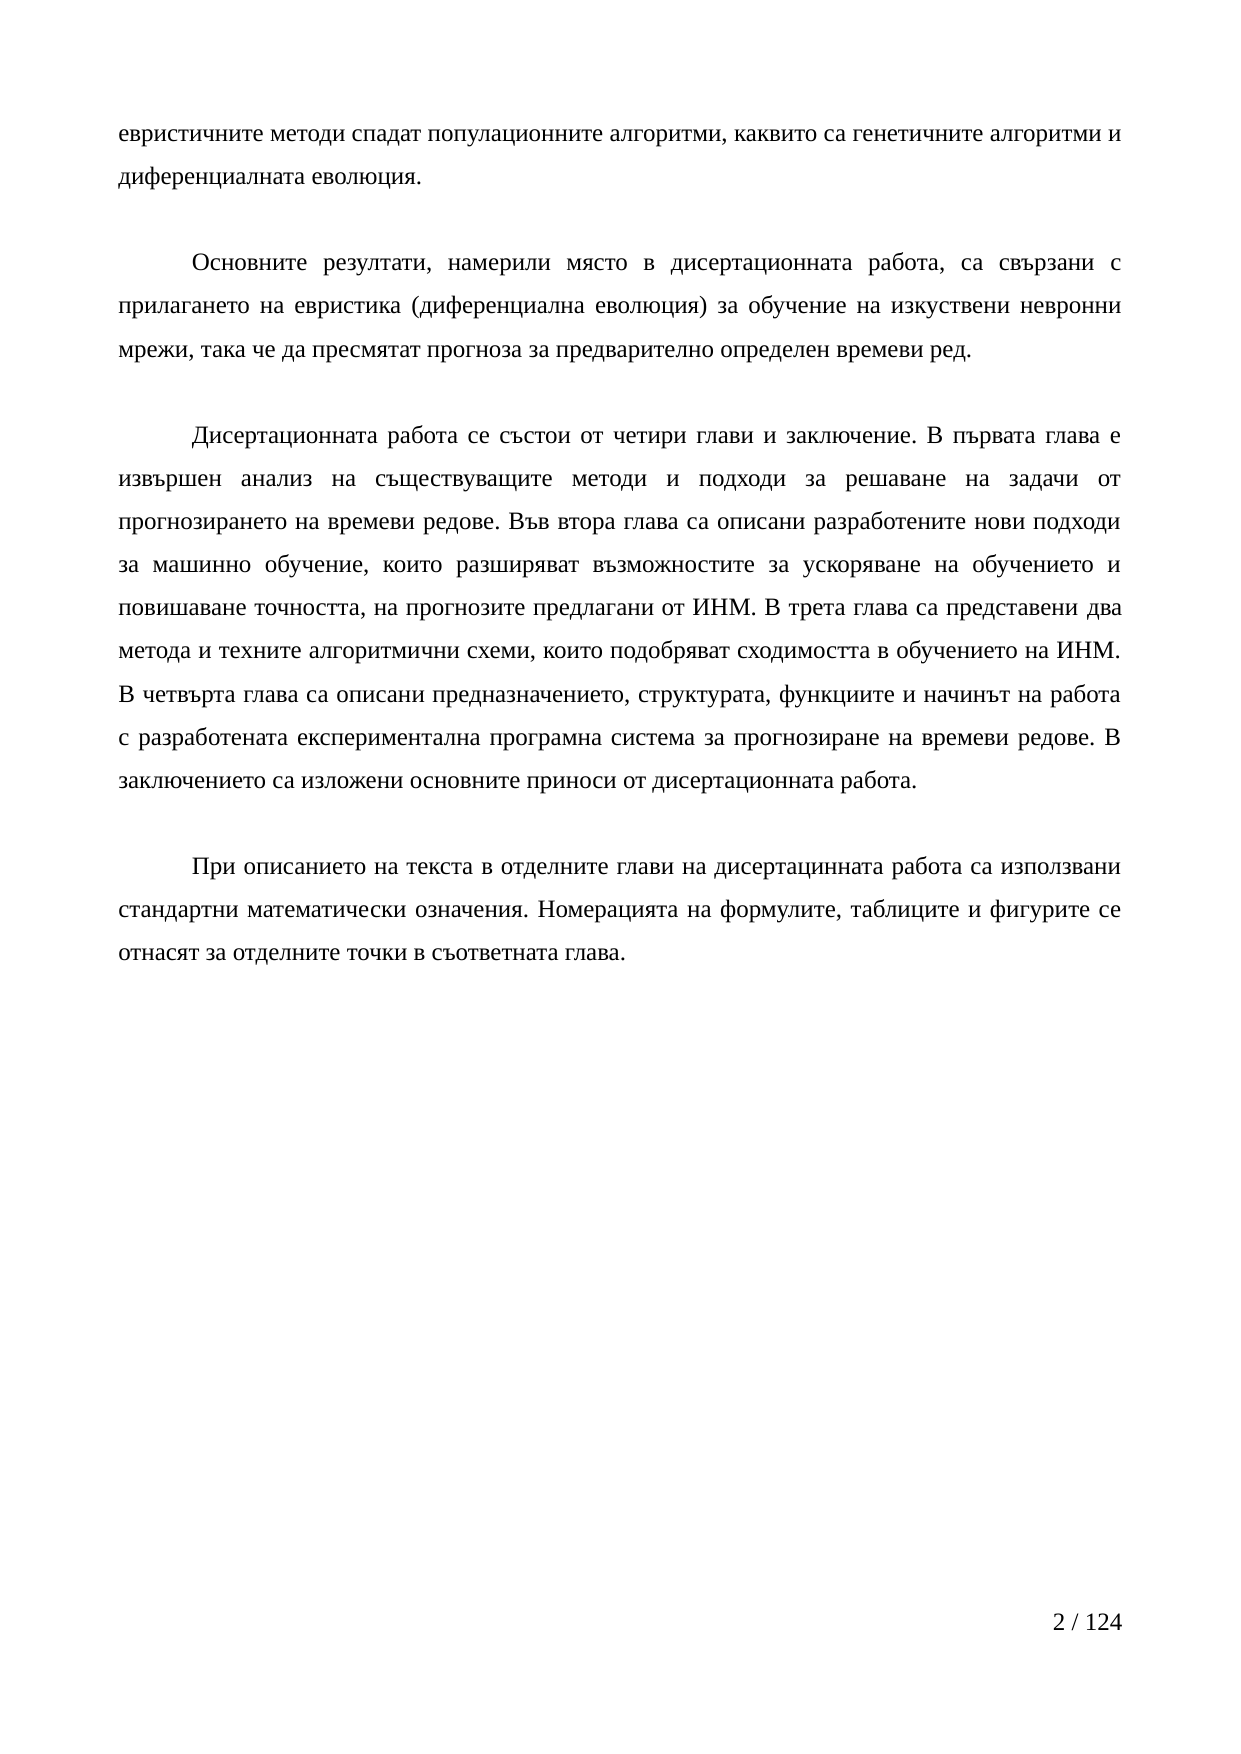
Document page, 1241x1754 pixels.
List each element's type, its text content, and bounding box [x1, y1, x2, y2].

text евристичните методи спадат популационните алгоритми, каквито са генетичните алгоритми и диференциалната еволюция. [118, 118, 1122, 190]
text Дисертационната работа се състои от четири глави и заключение. В първата глава е извършен анализ на съществуващите методи и подходи за решаване на задачи от прогнозирането на времеви редове. Във втора глава са описани разработените нови подходи за машинно обучение, които разширяват възможностите за ускоряване на обучението и повишаване точността, на прогнозите предлагани от ИНМ. В трета глава са представени два метода и техните алгоритмични схеми, които подобряват сходимостта в обучението на ИНМ. В четвърта глава са описани предназначението, структурата, функциите и начинът на работа с разработената експериментална програмна система за прогнозиране на времеви редове. В заключението са изложени основните приноси от дисертационната работа. [118, 420, 1122, 794]
text При описанието на текста в отделните глави на дисертацинната работа са използвани стандартни математически означения. Номерацията на формулите, таблиците и фигурите се отнасят за отделните точки в съответната глава. [118, 851, 1122, 966]
text Основните резултати, намерили място в дисертационната работа, са свързани с прилагането на евристика (диференциална еволюция) за обучение на изкуствени невронни мрежи, така че да пресмятат прогноза за предварително определен времеви ред. [118, 247, 1122, 362]
